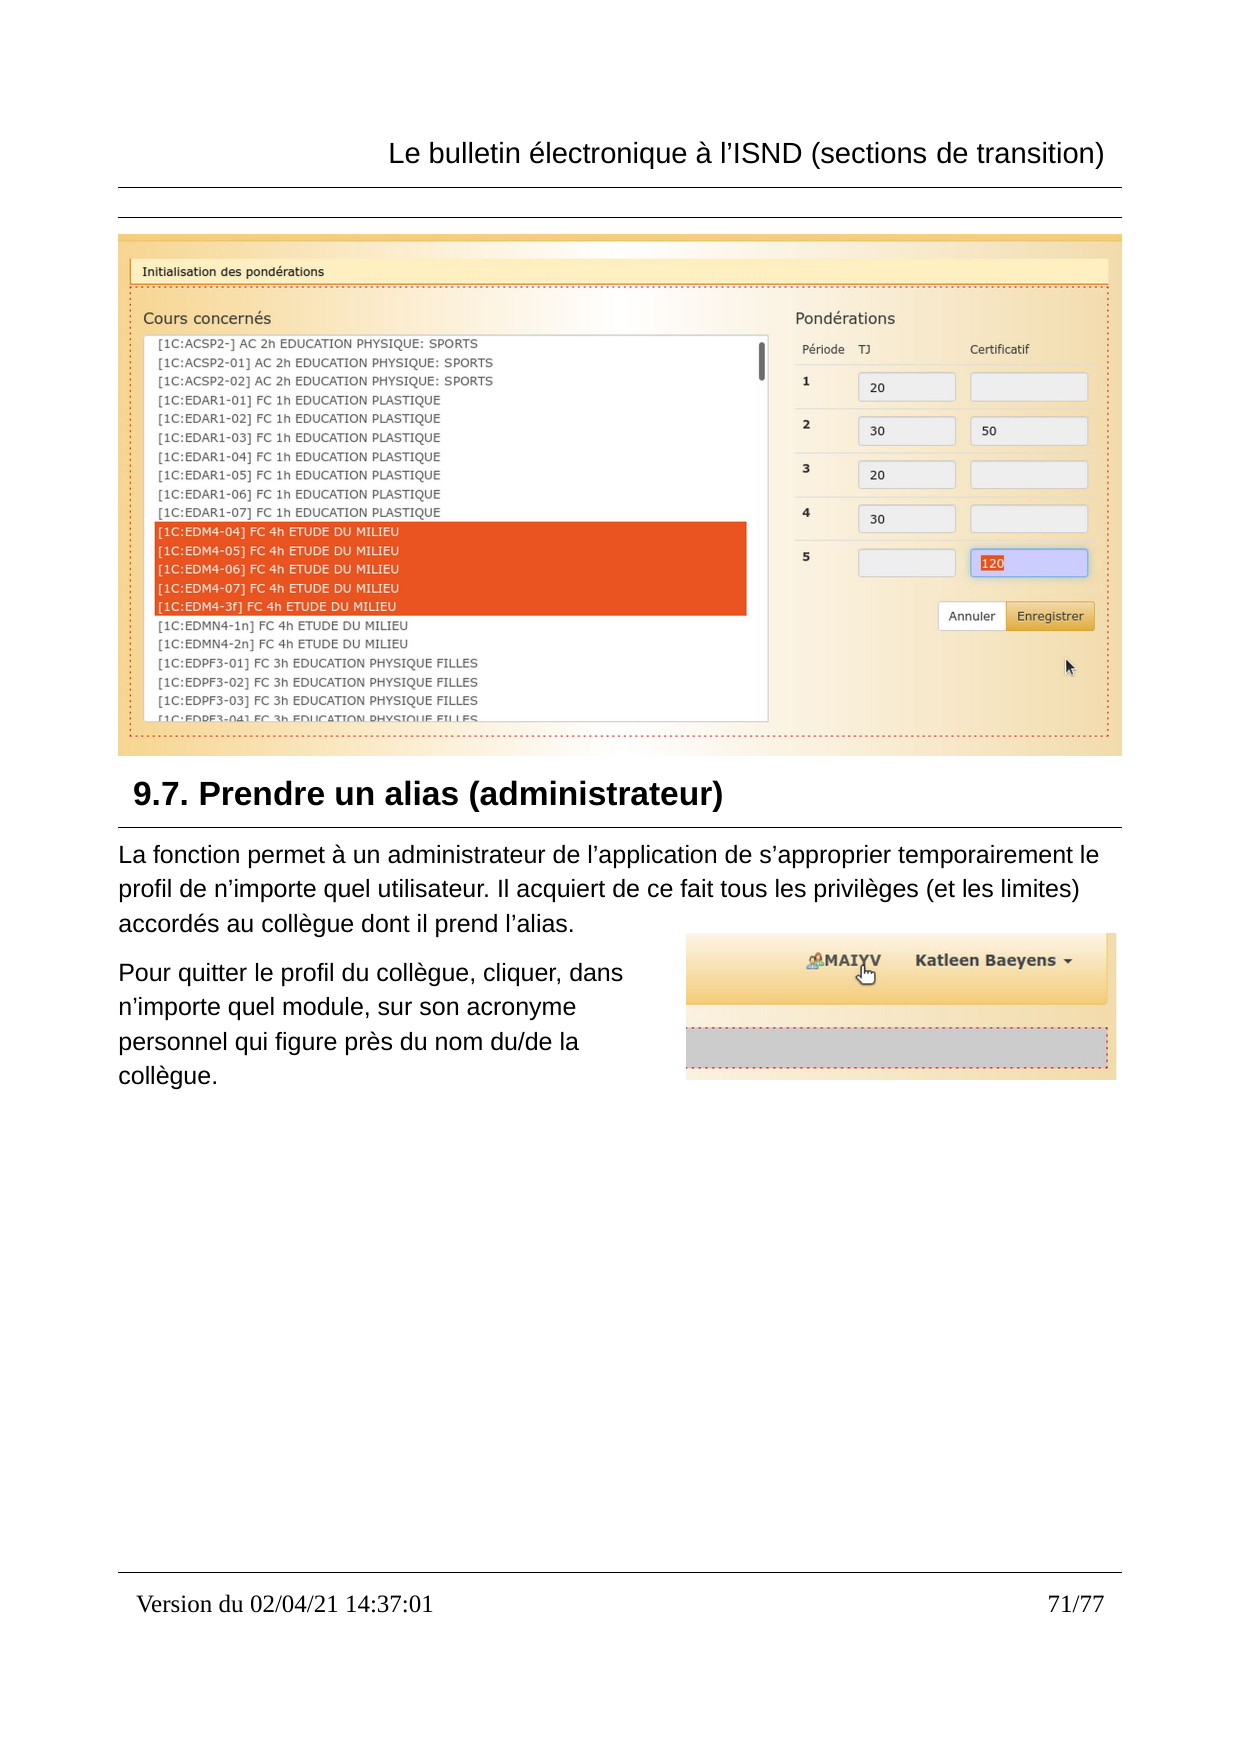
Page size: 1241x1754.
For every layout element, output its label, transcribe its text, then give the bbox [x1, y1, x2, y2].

picture [686, 933, 1117, 1080]
picture [118, 234, 1123, 756]
text Pour quitter le profil du collègue, cliquer, dans n’importe quel module, sur son acronyme personnel qui figure près du nom du/de la collègue. [118, 958, 1122, 1090]
subtitle Prendre un alias (administrateur) [118, 756, 1122, 827]
subtitle [118, 218, 1122, 234]
text La fonction permet à un administrateur de l’application de s’approprier temporairement le profil de n’importe quel utilisateur. Il acquiert de ce fait tous les privilèges (et les limites) accordés au collègue dont il prend l’alias. [118, 840, 1122, 937]
